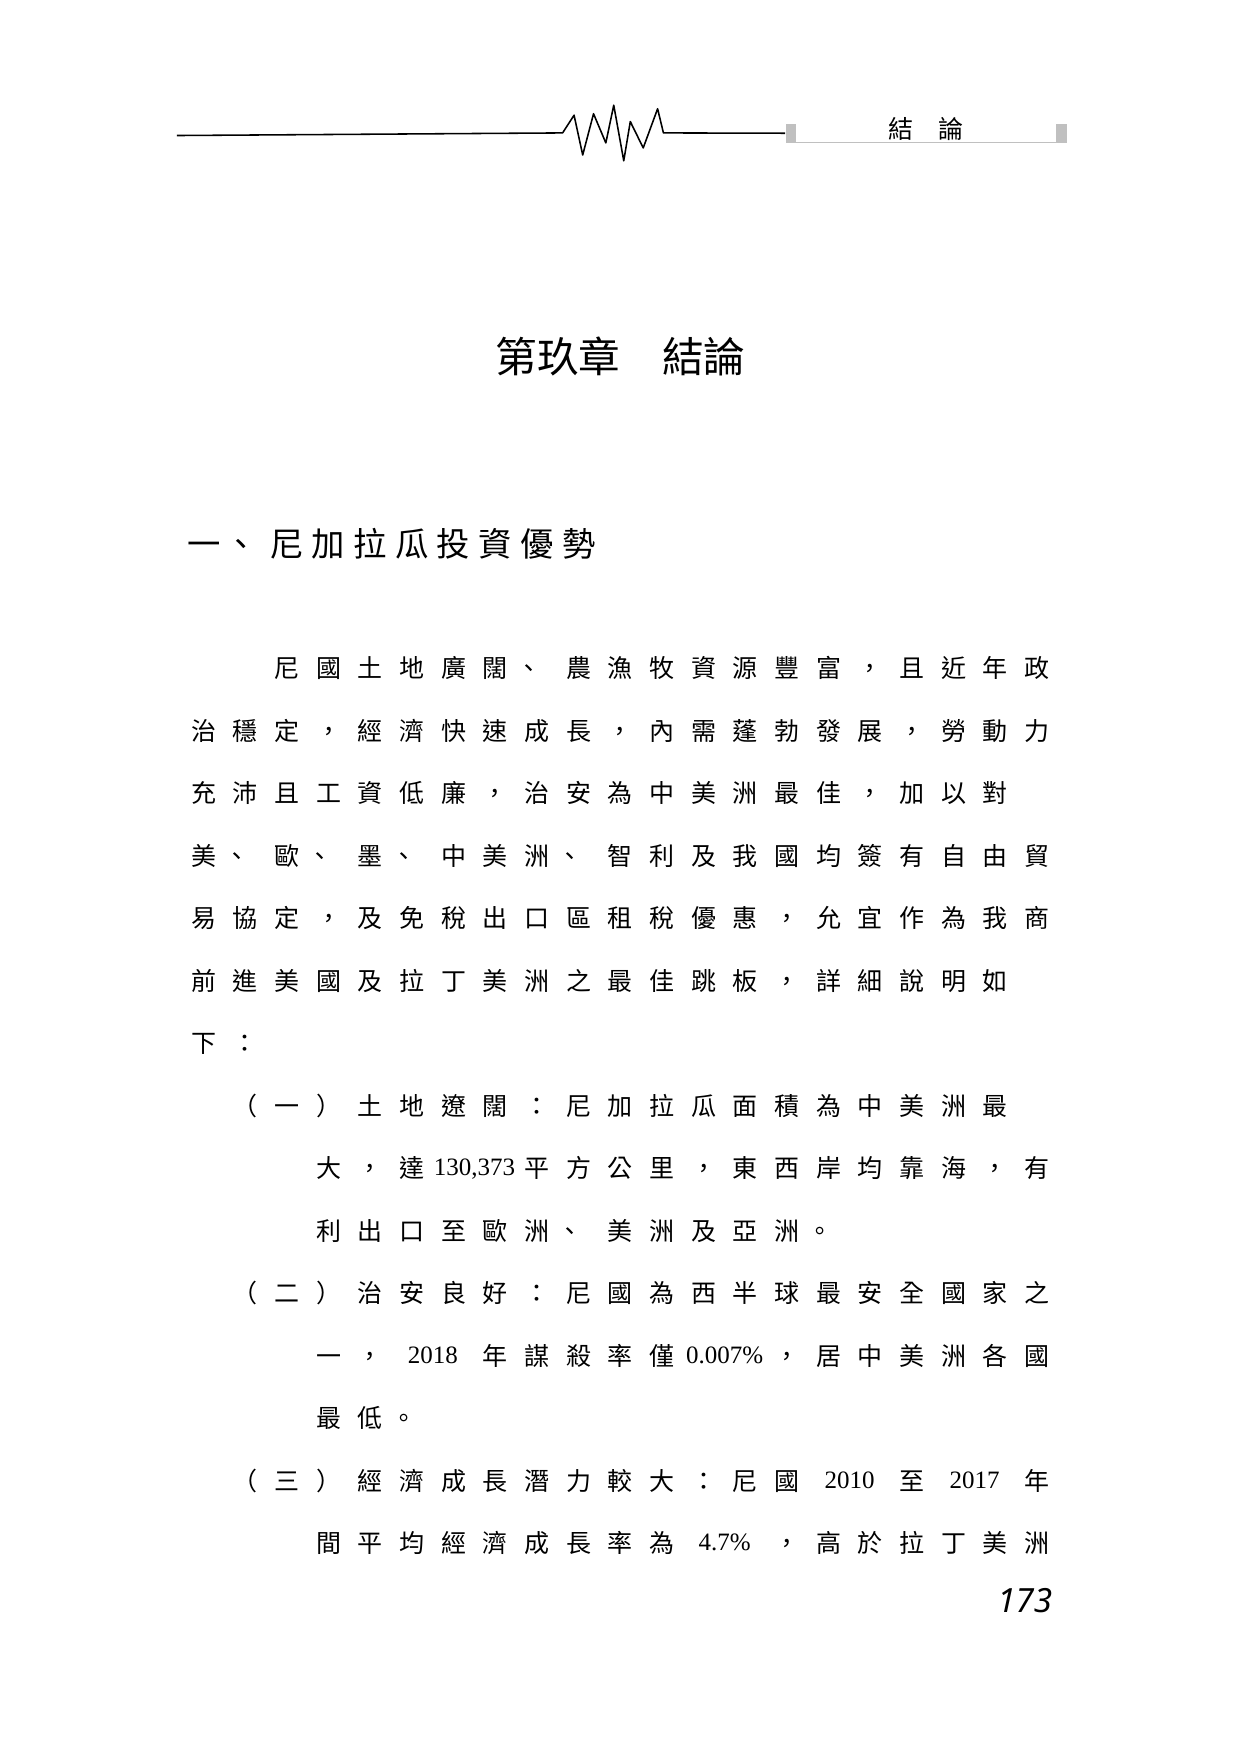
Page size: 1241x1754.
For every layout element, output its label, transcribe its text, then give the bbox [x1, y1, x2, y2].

text （三）經濟成長潛力較大：尼國2010至2017年間平均經濟成長率為4.7%，高於拉丁美洲 [207, 1438, 1058, 1563]
text 第玖章 結論 [183, 313, 1058, 375]
text 尼國土地廣闊、農漁牧資源豐富，且近年政治穩定，經濟快速成長，內需蓬勃發展，勞動力充沛且工資低廉，治安為中美洲最佳，加以對美、歐、墨、中美洲、智利及我國均簽有自由貿易協定，及免稅出口區租稅優惠，允宜作為我商前進美國及拉丁美洲之最佳跳板，詳細說明如下： [183, 625, 1058, 1063]
text （二）治安良好：尼國為西半球最安全國家之一，2018年謀殺率僅0.007%，居中美洲各國最低。 [207, 1250, 1058, 1438]
text 一、尼加拉瓜投資優勢 [183, 500, 1058, 563]
text （一）土地遼闊：尼加拉瓜面積為中美洲最大，達130,373平方公里，東西岸均靠海，有利出口至歐洲、美洲及亞洲。 [207, 1063, 1058, 1250]
